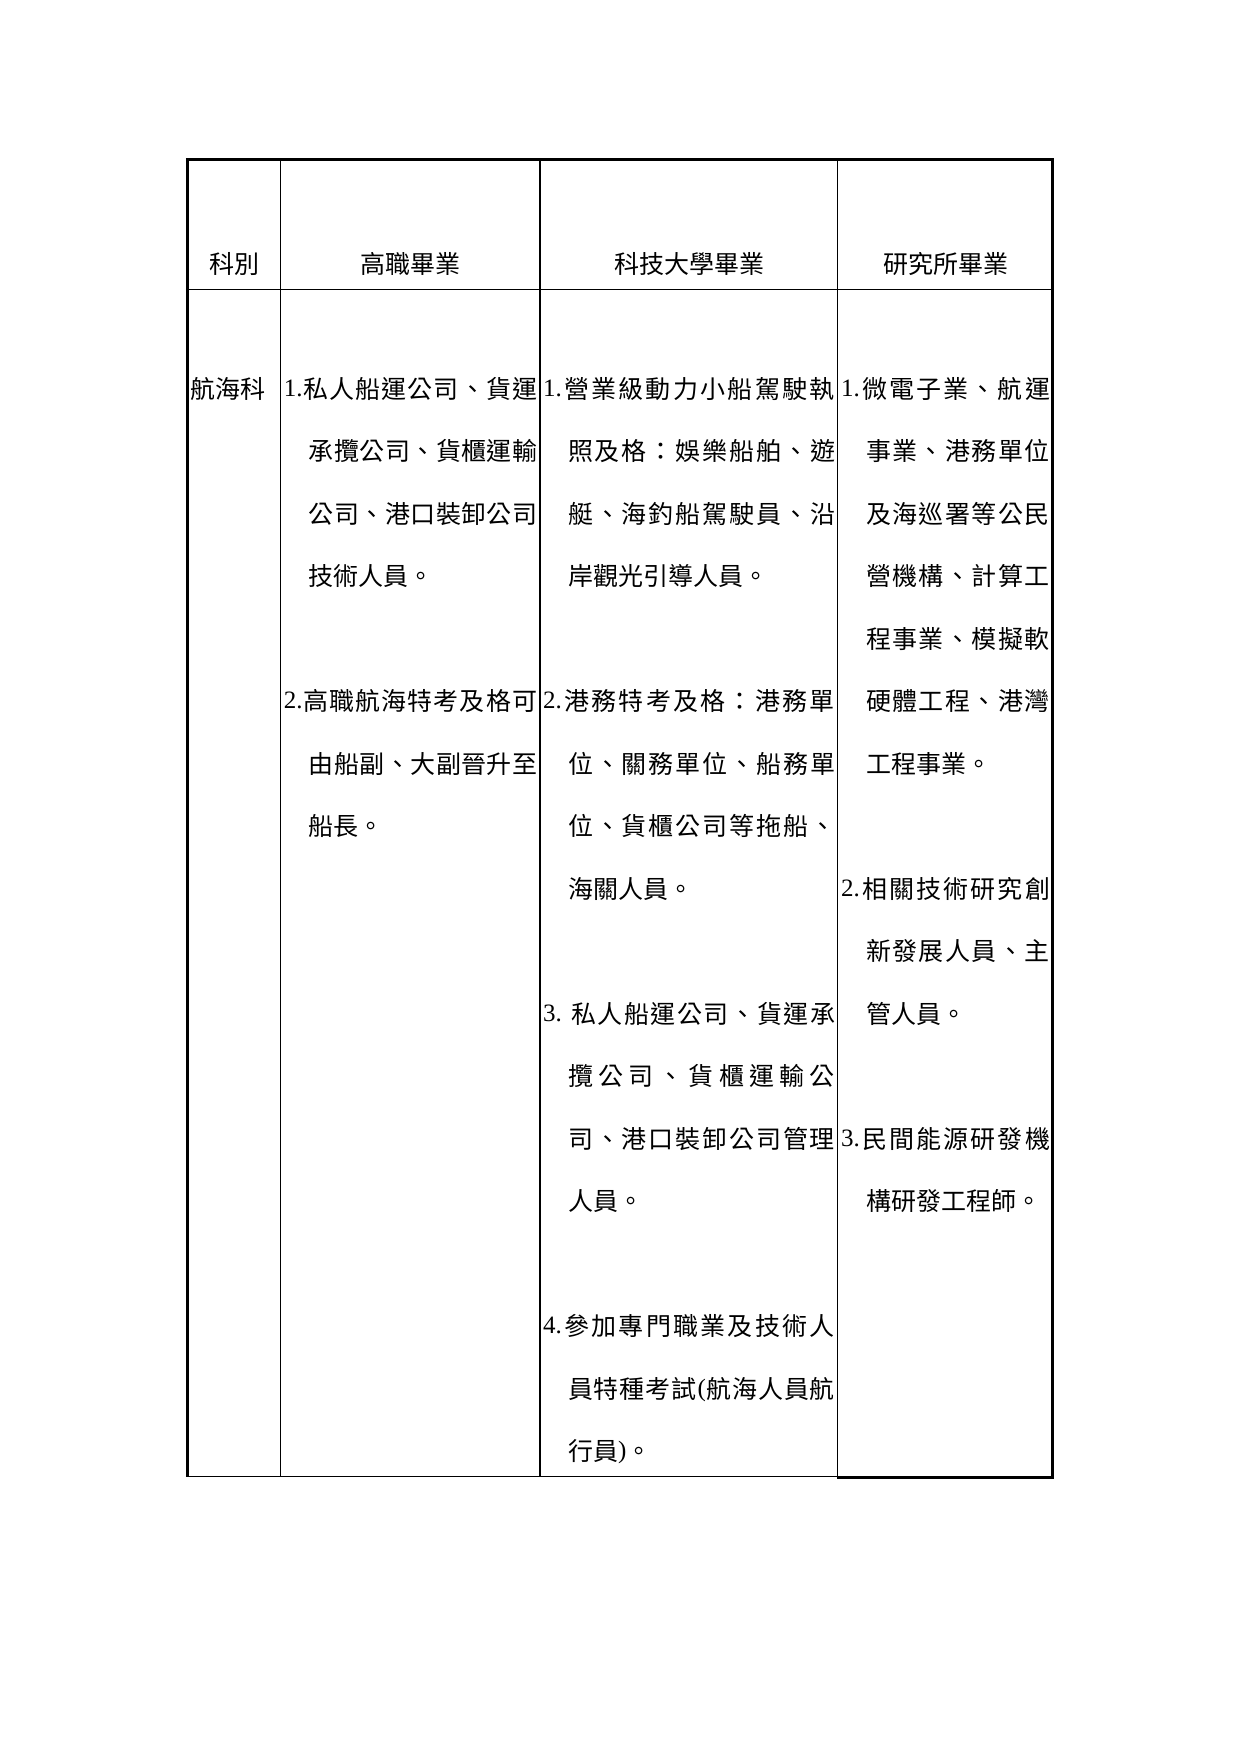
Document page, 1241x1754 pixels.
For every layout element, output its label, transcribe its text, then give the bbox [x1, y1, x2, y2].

table_cell 1.微電子業、航運事業、港務單位及海巡署等公民營機構、計算工程事業、模擬軟硬體工程、港灣工程事業。 2.相關技術研究創新發展人員、主管人員。 3.民間能源研發機構研發工程師。 [838, 290, 1051, 1476]
table_header 研究所畢業 [838, 161, 1051, 288]
table_cell 1.營業級動力小船駕駛執照及格：娛樂船舶、遊艇、海釣船駕駛員、沿岸觀光引導人員。 2.港務特考及格：港務單位、關務單位、船務單位、貨櫃公司等拖船、海關人員。 3. 私人船運公司、貨運承攬公司、貨櫃運輸公司、港口裝卸公司管理人員。 4.參加專門職業及技術人員特種考試(航海人員航行員)。 [541, 290, 837, 1476]
table_cell 1.私人船運公司、貨運承攬公司、貨櫃運輸公司、港口裝卸公司技術人員。 2.高職航海特考及格可由船副、大副晉升至船長。 [281, 290, 539, 1476]
table_header 高職畢業 [281, 161, 539, 288]
table_header 科技大學畢業 [541, 161, 837, 288]
table_cell 航海科 [189, 290, 280, 1476]
table_header 科別 [189, 161, 280, 288]
